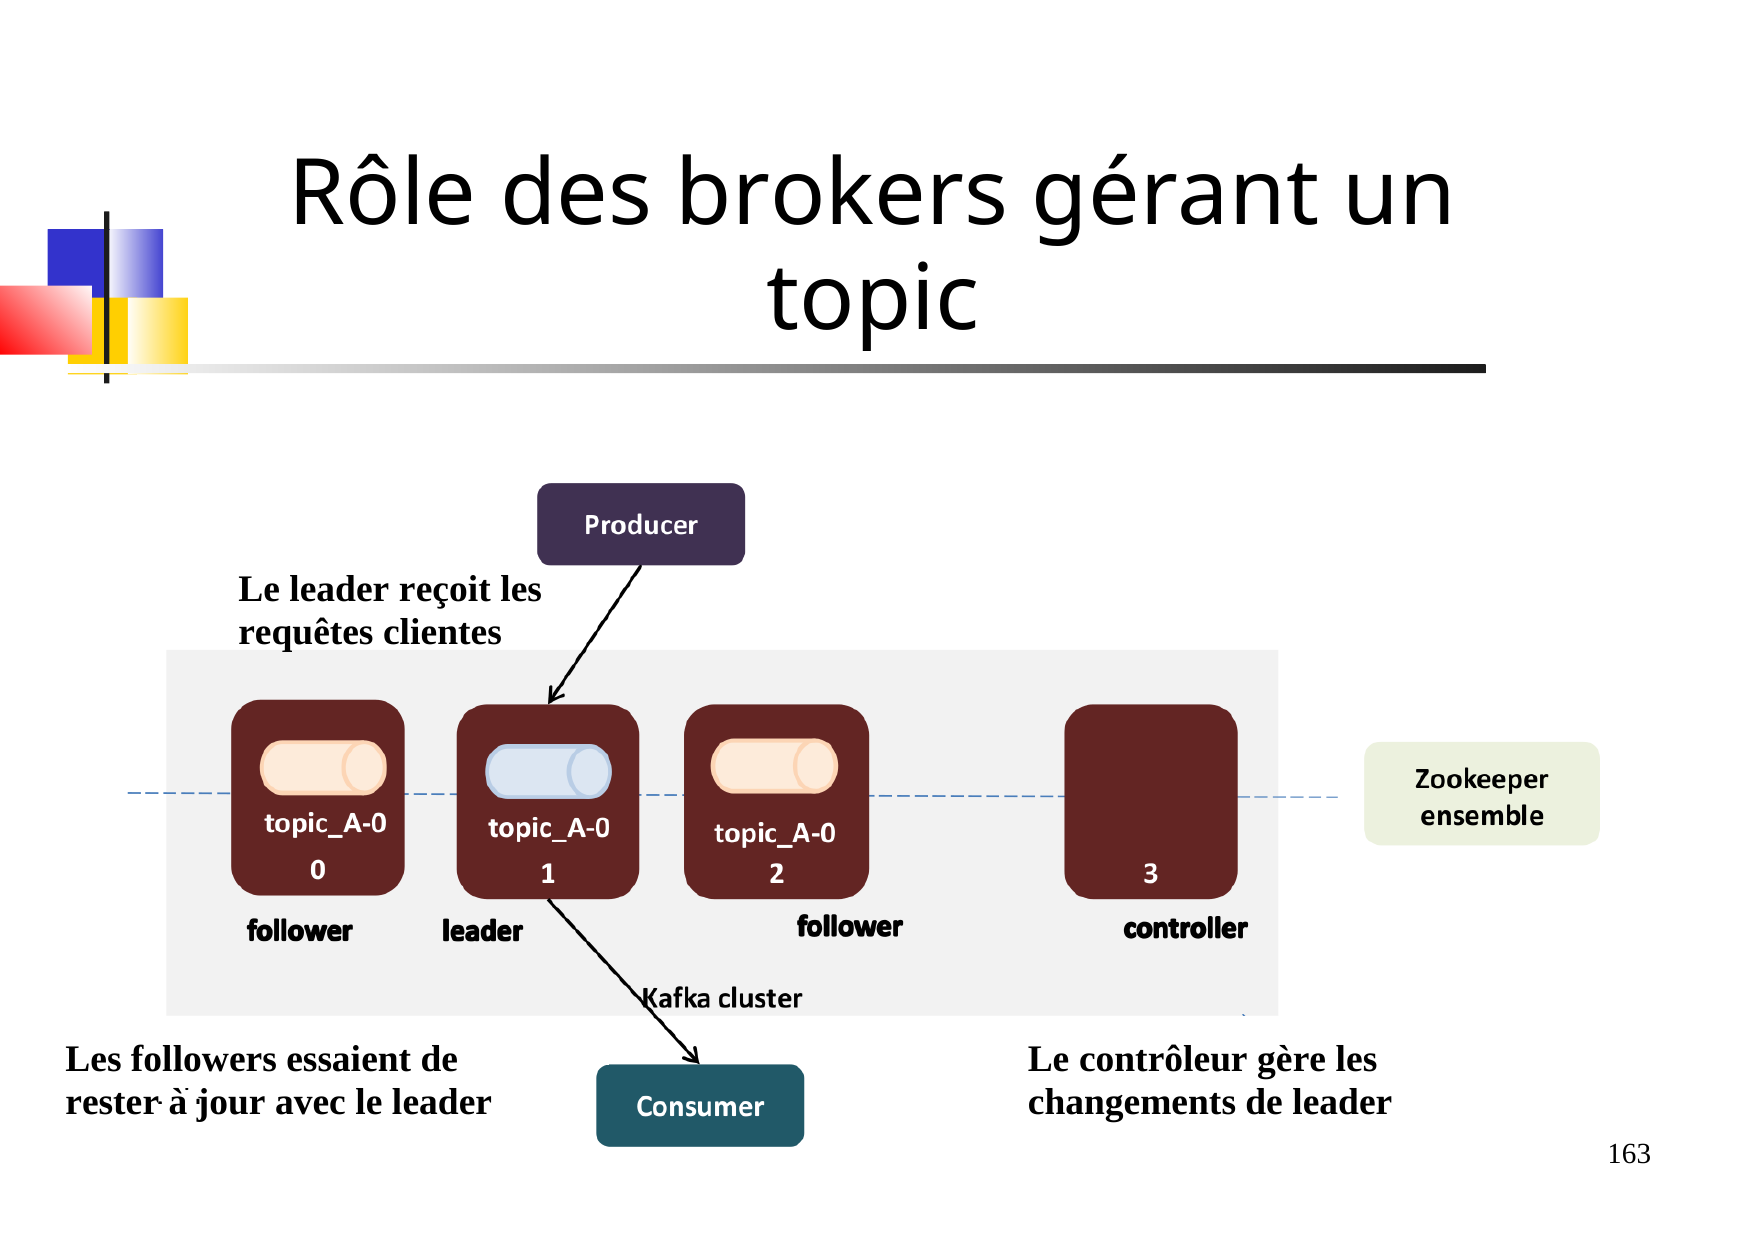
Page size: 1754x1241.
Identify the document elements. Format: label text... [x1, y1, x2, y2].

text_box Le contrôleur gère les changements de leader [1013, 1030, 1408, 1131]
title Rôle des brokers gérant un topic [179, 139, 1567, 351]
text_box Le leader reçoit les requêtes clientes [223, 560, 568, 661]
picture [119, 466, 1610, 1173]
text_box Les followers essaient de rester à jour avec le leader [50, 1030, 508, 1131]
